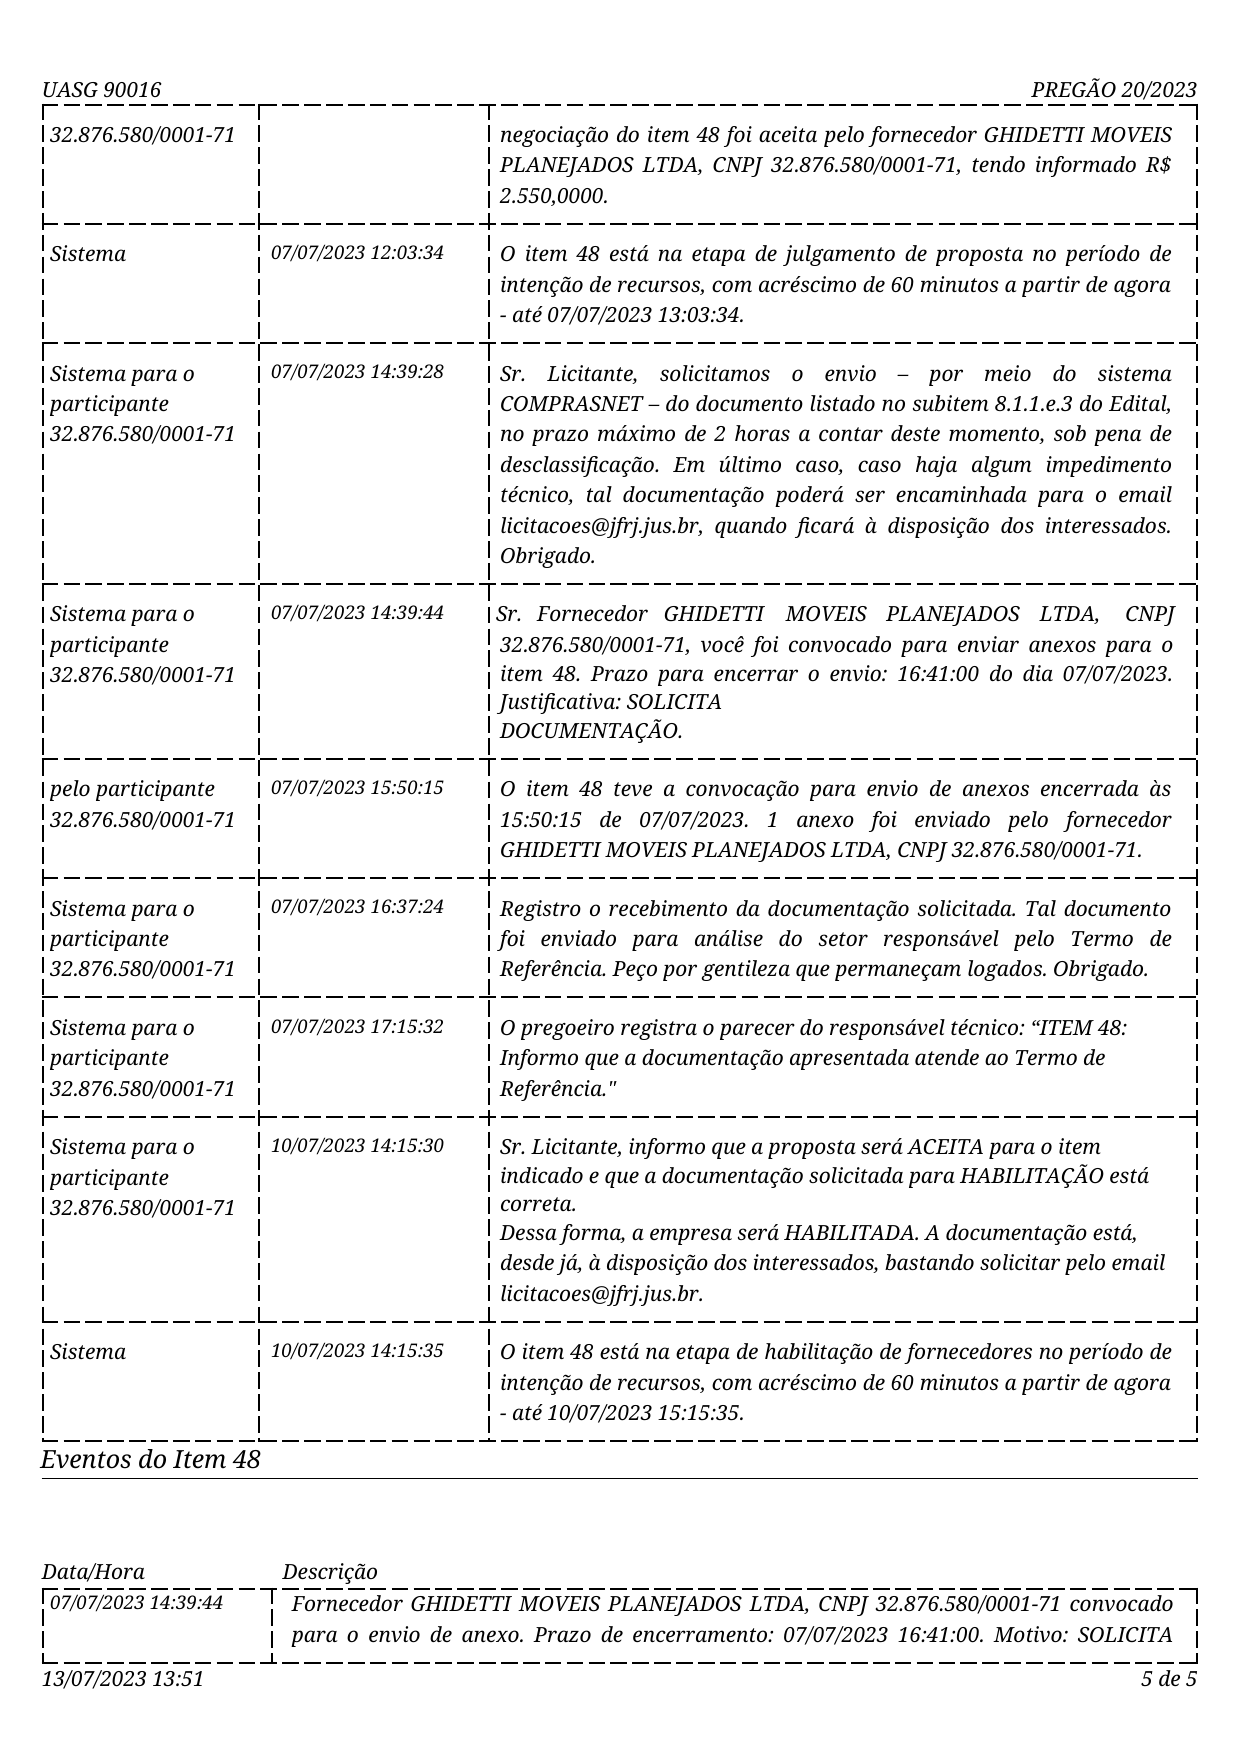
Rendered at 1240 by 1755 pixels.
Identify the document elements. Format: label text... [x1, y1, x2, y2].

table_header Fornecedor GHIDETTI MOVEIS PLANEJADOS LTDA, CNPJ 32.876.580/0001-71 convocado para o envio de anexo. Prazo de encerramento: 07/07/2023 16:41:00. Motivo: SOLICITA [272, 1588, 1197, 1662]
table_cell Sr. Licitante, informo que a proposta será ACEITA para o item indicado e que a documentação solicitada para HABILITAÇÃO está correta. Dessa forma, a empresa será HABILITADA. A documentação está, desde já, à disposição dos interessados, bastando solicitar pelo email licitacoes@jfrj.jus.br. [489, 1116, 1197, 1321]
table_cell O item 48 teve a convocação para envio de anexos encerrada às 15:50:15 de 07/07/2023. 1 anexo foi enviado pelo fornecedor GHIDETTI MOVEIS PLANEJADOS LTDA, CNPJ 32.876.580/0001-71. [489, 758, 1197, 877]
table_cell 10/07/2023 14:15:30 [259, 1116, 488, 1321]
table_cell O item 48 está na etapa de julgamento de proposta no período de intenção de recursos, com acréscimo de 60 minutos a partir de agora - até 07/07/2023 13:03:34. [489, 223, 1197, 342]
table_cell Sistema para o participante 32.876.580/0001-71 [43, 1116, 259, 1321]
table_cell Sistema [43, 1321, 259, 1440]
table_cell Sr. Licitante, solicitamos o envio – por meio do sistema COMPRASNET – do documento listado no subitem 8.1.1.e.3 do Edital, no prazo máximo de 2 horas a contar deste momento, sob pena de desclassificação. Em último caso, caso haja algum impedimento técnico, tal documentação poderá ser encaminhada para o email licitacoes@jfrj.jus.br, quando ficará à disposição dos interessados. Obrigado. [489, 342, 1197, 583]
table_cell 10/07/2023 14:15:35 [259, 1321, 488, 1440]
table_cell pelo participante 32.876.580/0001-71 [43, 758, 259, 877]
table_cell [259, 104, 488, 223]
table_cell 32.876.580/0001-71 [43, 104, 259, 223]
table_cell Sistema para o participante 32.876.580/0001-71 [43, 583, 259, 758]
table_cell 07/07/2023 14:39:44 [259, 583, 488, 758]
table_cell negociação do item 48 foi aceita pelo fornecedor GHIDETTI MOVEIS PLANEJADOS LTDA, CNPJ 32.876.580/0001-71, tendo informado R$ 2.550,0000. [489, 104, 1197, 223]
table_cell 07/07/2023 17:15:32 [259, 996, 488, 1116]
table_cell 07/07/2023 12:03:34 [259, 223, 488, 342]
table_cell Sistema para o participante 32.876.580/0001-71 [43, 342, 259, 583]
table_cell Sistema para o participante 32.876.580/0001-71 [43, 996, 259, 1116]
table_cell 07/07/2023 14:39:28 [259, 342, 488, 583]
table_cell O pregoeiro registra o parecer do responsável técnico: “ITEM 48: Informo que a documentação apresentada atende ao Termo de Referência." [489, 996, 1197, 1116]
text Data/Hora Descrição [42, 1557, 1200, 1586]
table_cell Sistema [43, 223, 259, 342]
table_cell Registro o recebimento da documentação solicitada. Tal documento foi enviado para análise do setor responsável pelo Termo de Referência. Peço por gentileza que permaneçam logados. Obrigado. [489, 877, 1197, 996]
table_cell 07/07/2023 15:50:15 [259, 758, 488, 877]
table_cell Sistema para o participante 32.876.580/0001-71 [43, 877, 259, 996]
table_cell 07/07/2023 16:37:24 [259, 877, 488, 996]
table_header 07/07/2023 14:39:44 [43, 1588, 272, 1662]
text Eventos do Item 48 [40, 1442, 1200, 1476]
table_cell Sr. Fornecedor GHIDETTI MOVEIS PLANEJADOS LTDA, CNPJ 32.876.580/0001-71, você foi convocado para enviar anexos para o item 48. Prazo para encerrar o envio: 16:41:00 do dia 07/07/2023. Justificativa: SOLICITA DOCUMENTAÇÃO. [489, 583, 1197, 758]
table_cell O item 48 está na etapa de habilitação de fornecedores no período de intenção de recursos, com acréscimo de 60 minutos a partir de agora - até 10/07/2023 15:15:35. [489, 1321, 1197, 1440]
